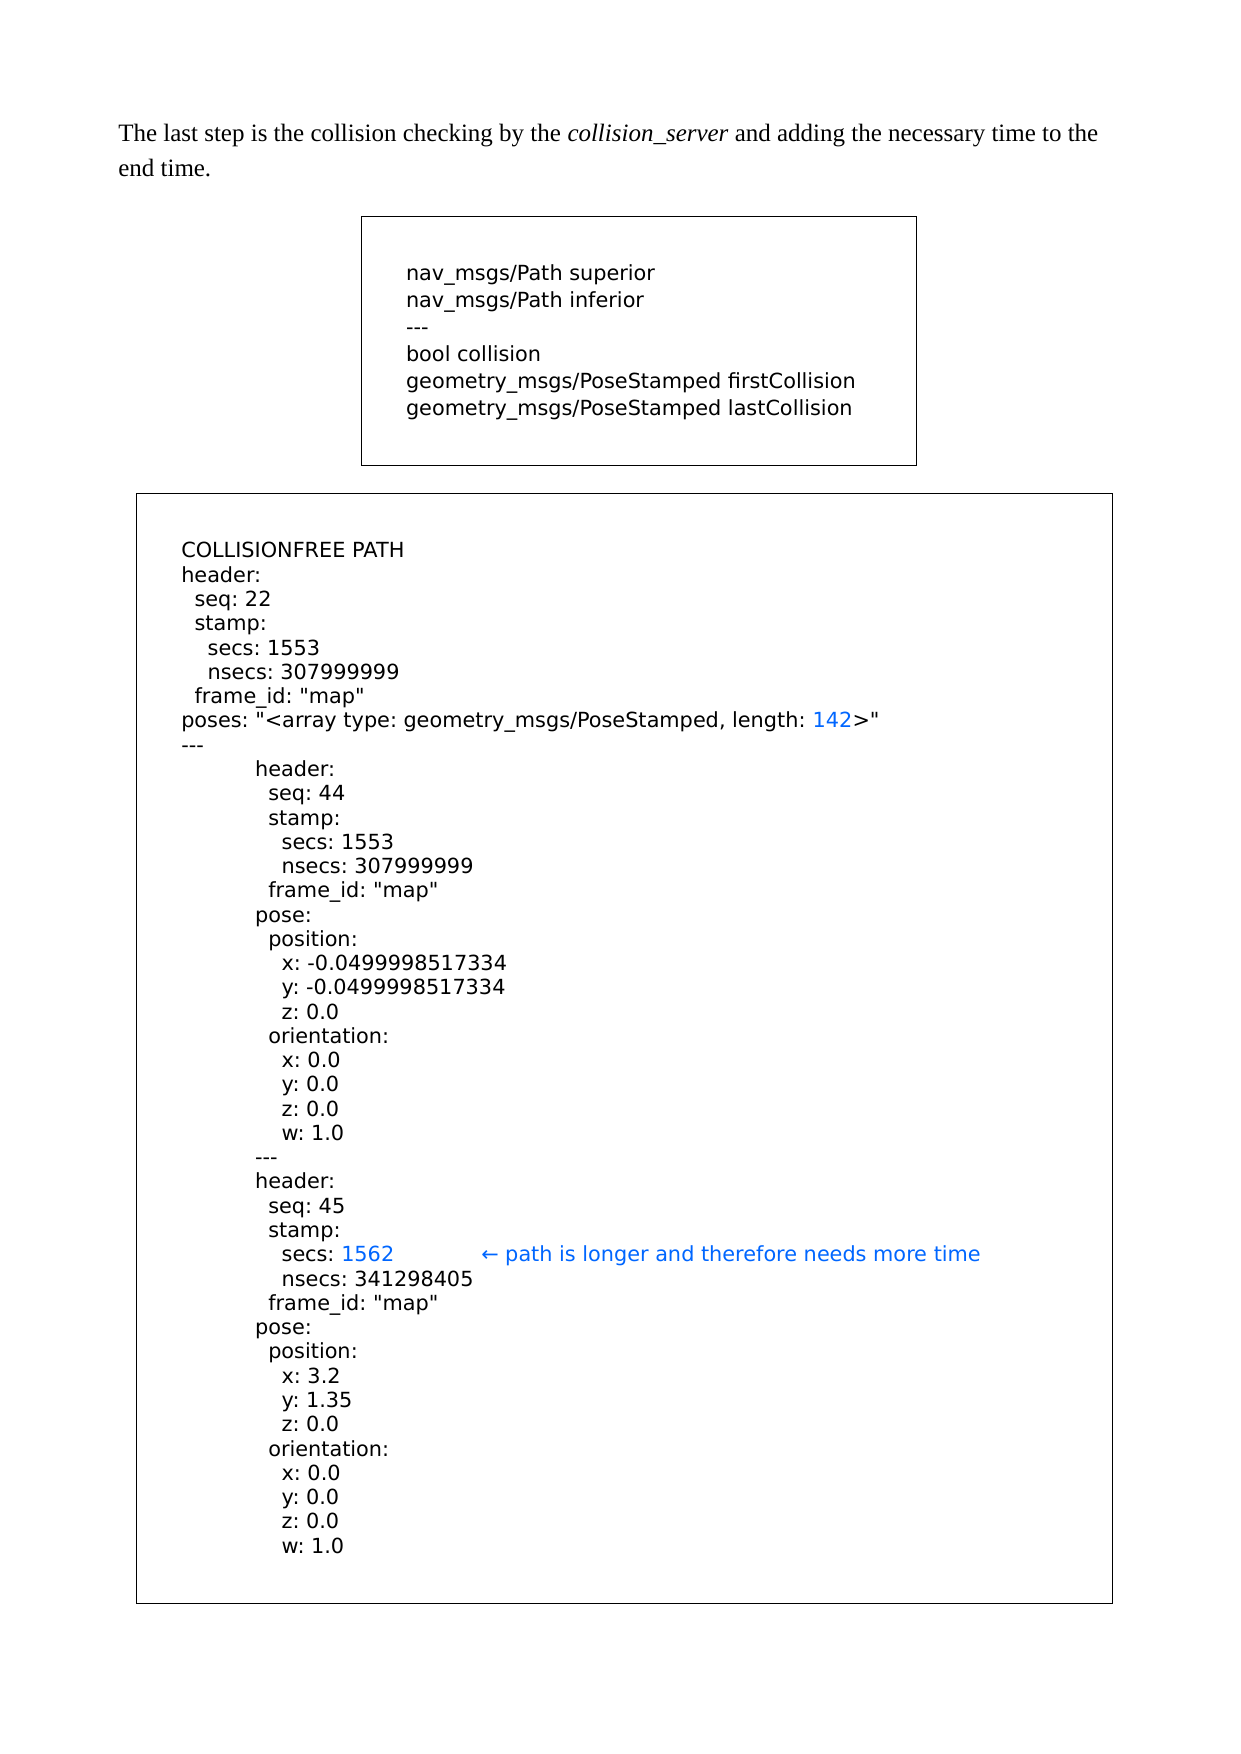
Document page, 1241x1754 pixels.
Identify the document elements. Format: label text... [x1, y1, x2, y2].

text The last step is the collision checking by the collision_server and adding the necessary time to the end time. [118, 118, 1122, 181]
